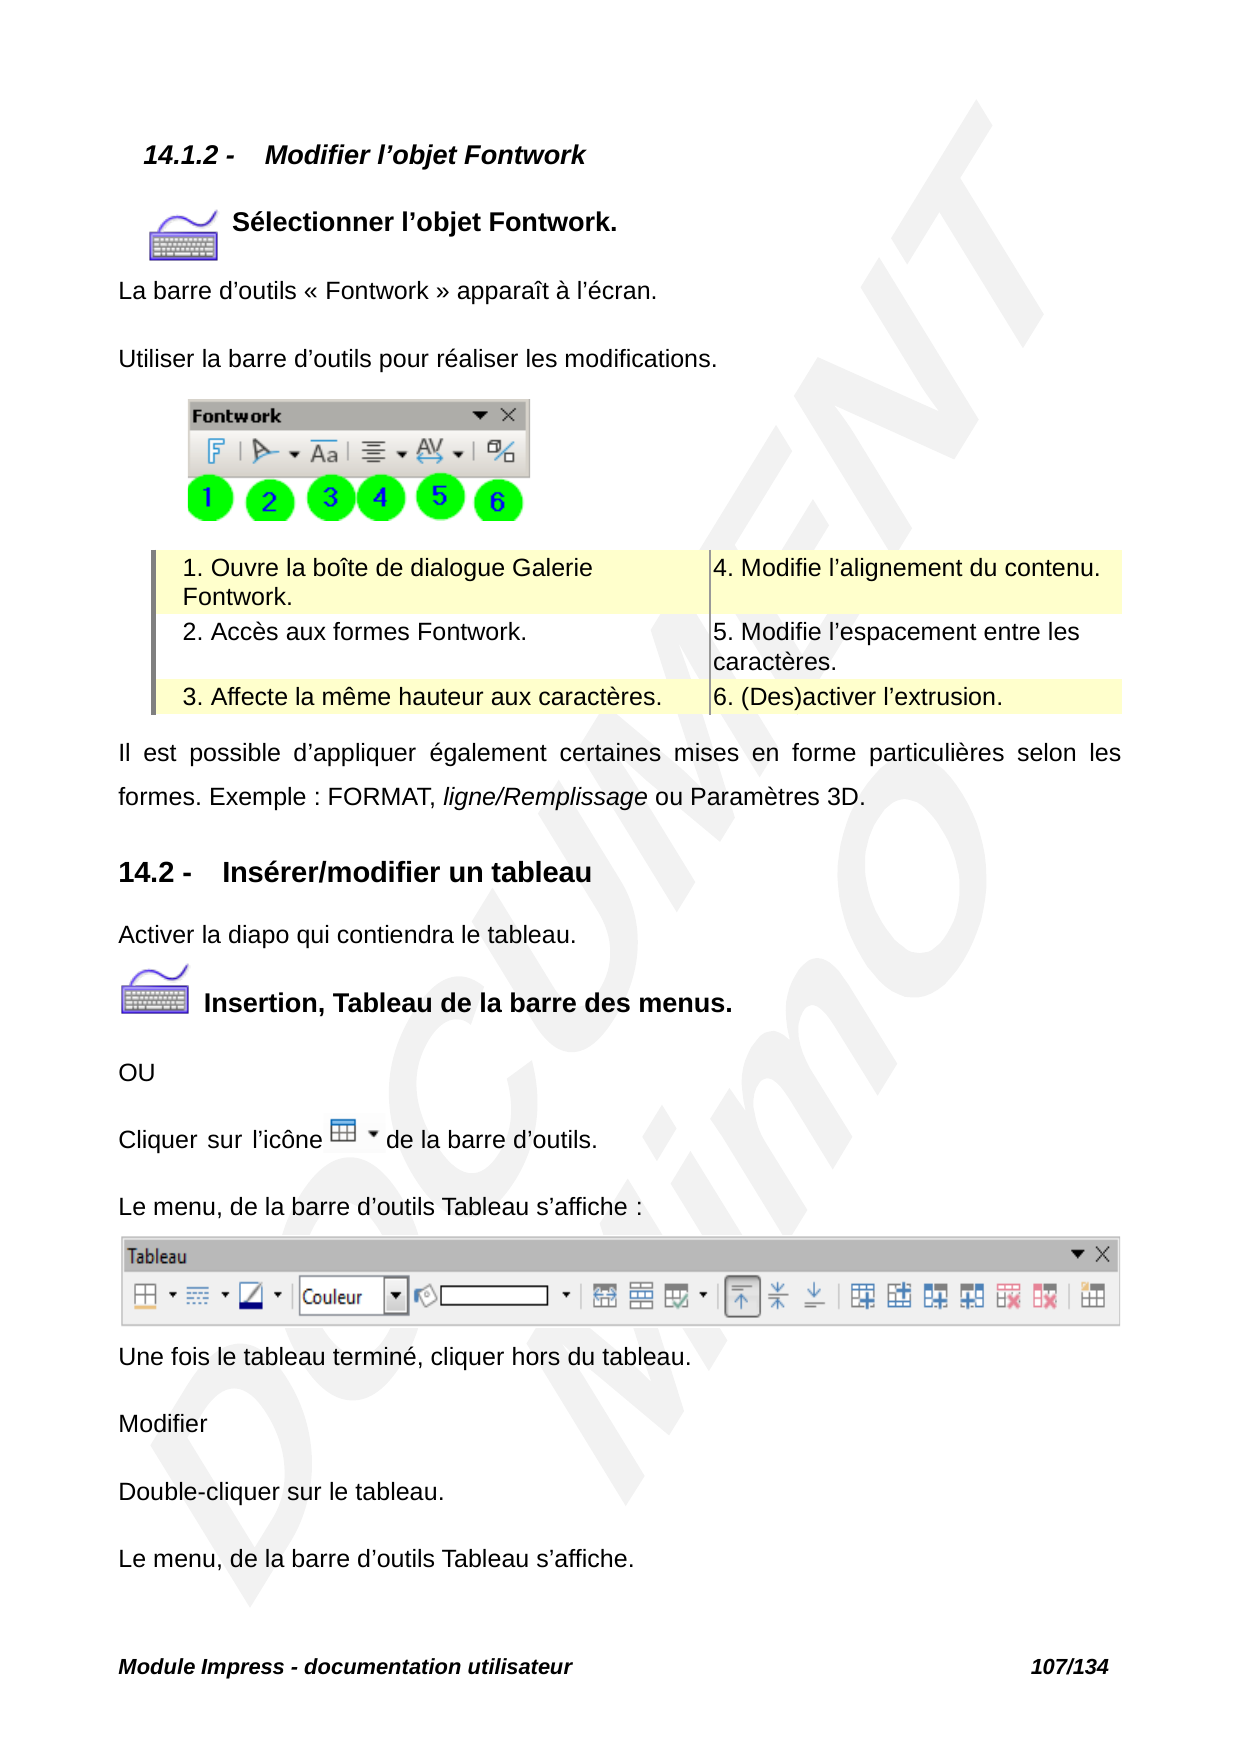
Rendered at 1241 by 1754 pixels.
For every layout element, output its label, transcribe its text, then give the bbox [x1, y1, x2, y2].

text Modifier [118, 1409, 1122, 1438]
text Activer la diapo qui contiendra le tableau. [118, 920, 1122, 949]
text Sélectionner l’objet Fontwork. [220, 206, 1122, 237]
table_header 4. Modifie l’alignement du contenu. [711, 550, 1122, 614]
text Le menu, de la barre d’outils Tableau s’affiche. [118, 1543, 1122, 1573]
subtitle Modifier l’objet Fontwork [143, 139, 1122, 170]
text [118, 206, 145, 237]
text Double-cliquer sur le tableau. [118, 1476, 1122, 1505]
text Utiliser la barre d’outils pour réaliser les modifications. [118, 343, 1122, 372]
text OU [118, 1057, 1122, 1087]
text Il est possible d’appliquer également certaines mises en forme particulières selon les formes. Exemple : FORMAT, ligne/Remplissage ou Paramètres 3D. [118, 738, 1122, 811]
table_header 1. Ouvre la boîte de dialogue Galerie Fontwork. [156, 550, 709, 614]
text Insertion, Tableau de la barre des menus. [192, 987, 1122, 1018]
picture [145, 199, 220, 275]
table_cell 5. Modifie l’espacement entre les caractères. [711, 614, 1122, 679]
table_cell 2. Accès aux formes Fontwork. [156, 614, 709, 679]
text Une fois le tableau terminé, cliquer hors du tableau. [118, 1328, 1122, 1371]
text La barre d’outils « Fontwork » apparaît à l’écran. [118, 276, 1122, 305]
text Le menu, de la barre d’outils Tableau s’affiche : [118, 1192, 1122, 1221]
picture [117, 953, 192, 1028]
table_cell 3. Affecte la même hauteur aux caractères. [156, 679, 709, 714]
picture [323, 1113, 386, 1153]
picture [187, 399, 531, 521]
text Cliquer sur l’icône de la barre d’outils. [118, 1125, 1122, 1154]
table_cell 6. (Des)activer l’extrusion. [711, 679, 1122, 714]
subtitle Insérer/modifier un tableau [118, 855, 1122, 888]
picture [120, 1235, 1121, 1328]
